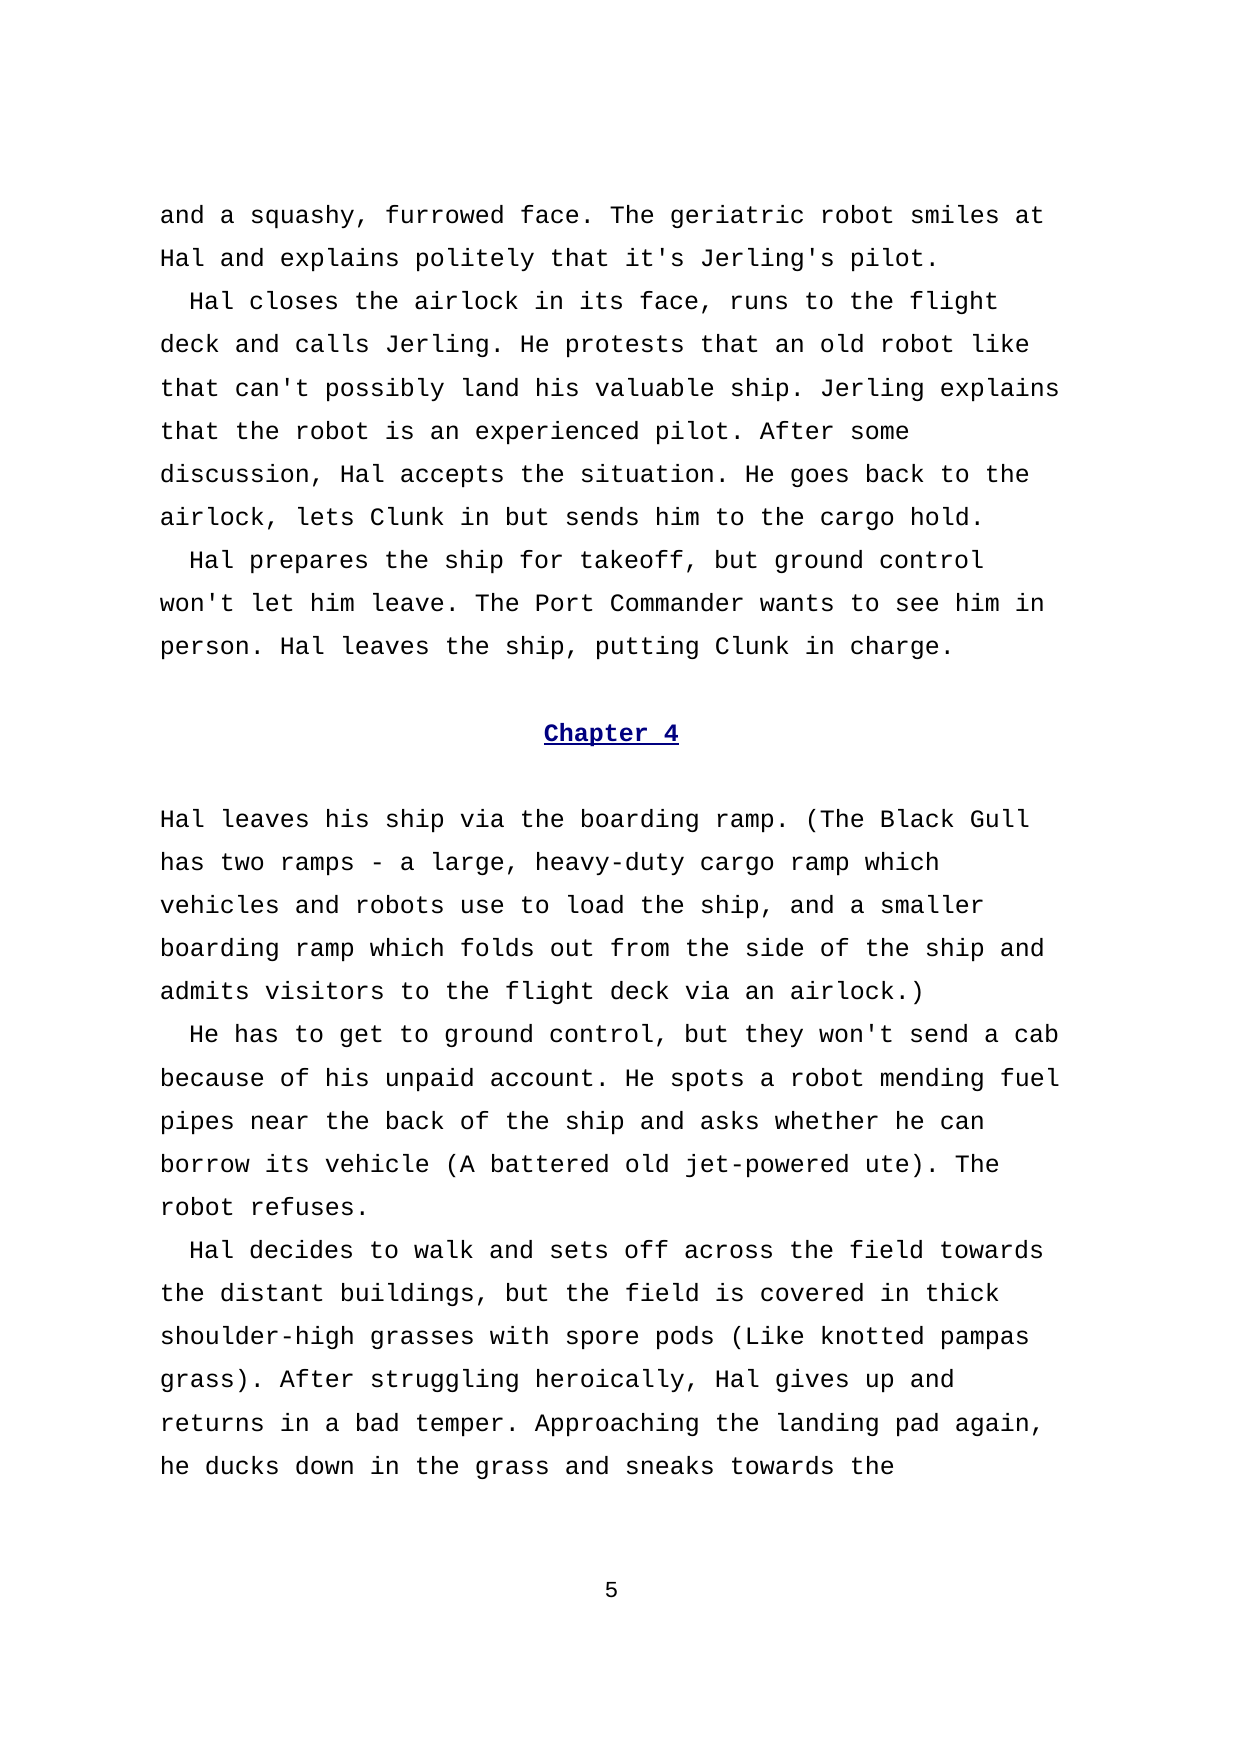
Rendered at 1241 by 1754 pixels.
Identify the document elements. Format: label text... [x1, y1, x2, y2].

subtitle Chapter 4 [159, 706, 1063, 749]
text Hal decides to walk and sets off across the field towards the distant buildings, but the field is covered in thick shoulder-high grasses with spore pods (Like knotted pampas grass). After struggling heroically, Hal gives up and returns in a bad temper. Approaching the landing pad again, he ducks down in the grass and sneaks towards the [159, 1224, 1063, 1483]
text Hal closes the airlock in its face, runs to the flight deck and calls Jerling. He protests that an old robot like that can't possibly land his valuable ship. Jerling explains that the robot is an experienced pilot. After some discussion, Hal accepts the situation. He goes back to the airlock, lets Clunk in but sends him to the cargo hold. [159, 275, 1063, 534]
text Hal prepares the ship for takeoff, but ground control won't let him leave. The Port Commander wants to see him in person. Hal leaves the ship, putting Clunk in charge. [159, 534, 1063, 663]
text Hal leaves his ship via the boarding ramp. (The Black Gull has two ramps - a large, heavy-duty cargo ramp which vehicles and robots use to load the ship, and a smaller boarding ramp which folds out from the side of the ship and admits visitors to the flight deck via an airlock.) [159, 793, 1063, 1008]
text He has to get to ground control, but they won't send a cab because of his unpaid account. He spots a robot mending fuel pipes near the back of the ship and asks whether he can borrow its vehicle (A battered old jet-powered ute). The robot refuses. [159, 1008, 1063, 1224]
text and a squashy, furrowed face. The geriatric robot smiles at Hal and explains politely that it's Jerling's pilot. [159, 189, 1063, 275]
